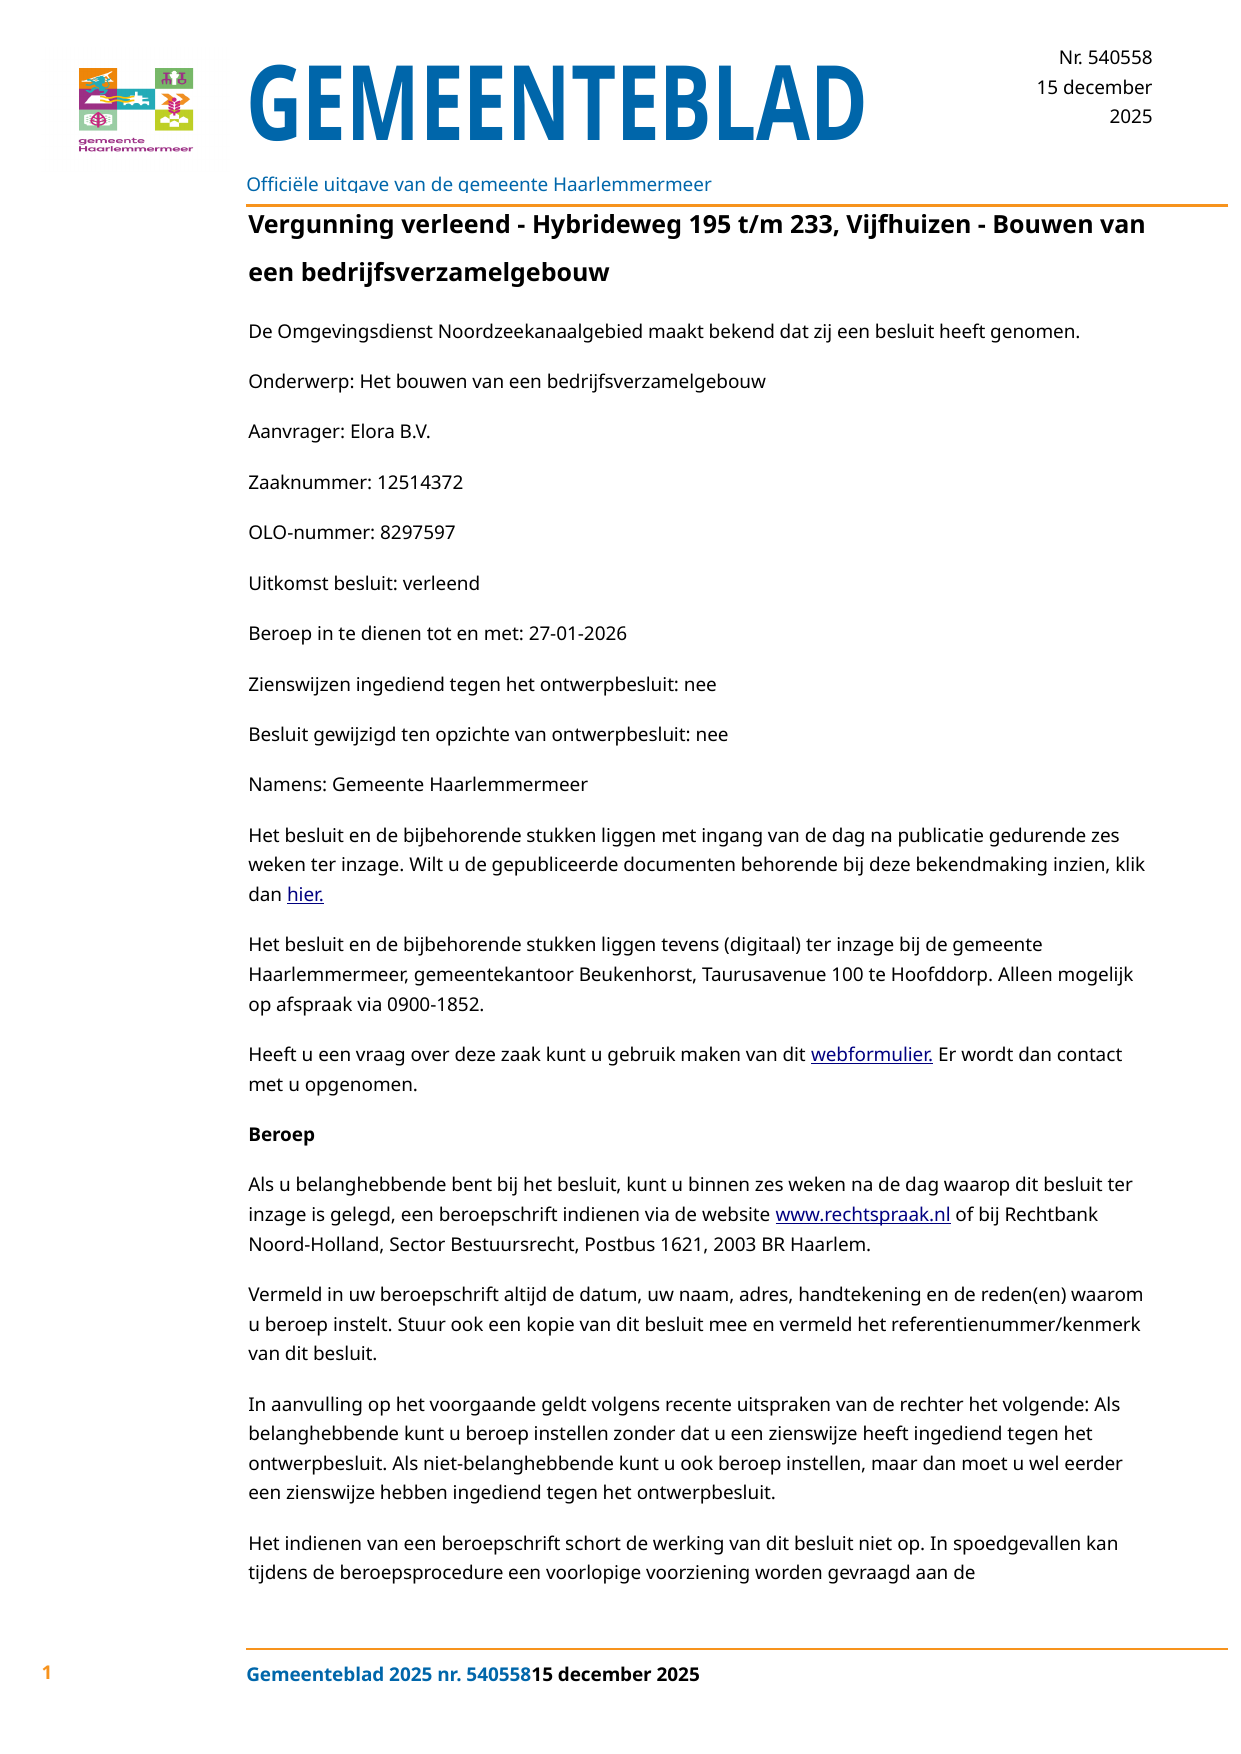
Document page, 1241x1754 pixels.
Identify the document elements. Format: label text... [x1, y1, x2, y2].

text OLO-nummer: 8297597 [248, 519, 1152, 545]
picture [41, 47, 231, 172]
text Het besluit en de bijbehorende stukken liggen met ingang van de dag na publicatie gedurende zes weken ter inzage. Wilt u de gepubliceerde documenten behorende bij deze bekendmaking inzien, klik dan hier. [248, 822, 1152, 907]
text In aanvulling op het voorgaande geldt volgens recente uitspraken van de rechter het volgende: Als belanghebbende kunt u beroep instellen zonder dat u een zienswijze heeft ingediend tegen het ontwerpbesluit. Als niet-belanghebbende kunt u ook beroep instellen, maar dan moet u wel eerder een zienswijze hebben ingediend tegen het ontwerpbesluit. [248, 1391, 1152, 1505]
text Uitkomst besluit: verleend [248, 570, 1152, 596]
text Zienswijzen ingediend tegen het ontwerpbesluit: nee [248, 671, 1152, 697]
text Onderwerp: Het bouwen van een bedrijfsverzamelgebouw [248, 368, 1152, 394]
text Het besluit en de bijbehorende stukken liggen tevens (digitaal) ter inzage bij de gemeente Haarlemmermeer, gemeentekantoor Beukenhorst, Taurusavenue 100 te Hoofddorp. Alleen mogelijk op afspraak via 0900-1852. [248, 932, 1152, 1017]
text Aanvrager: Elora B.V. [248, 419, 1152, 444]
text Beroep [248, 1121, 1152, 1147]
text Namens: Gemeente Haarlemmermeer [248, 772, 1152, 797]
text Zaaknummer: 12514372 [248, 469, 1152, 495]
text Beroep in te dienen tot en met: 27-01-2026 [248, 620, 1152, 646]
text Vergunning verleend - Hybrideweg 195 t/m 233, Vijfhuizen - Bouwen van een bedrijfsverzamelgebouw [248, 207, 1152, 288]
text Als u belanghebbende bent bij het besluit, kunt u binnen zes weken na de dag waarop dit besluit ter inzage is gelegd, een beroepschrift indienen via de website www.rechtspraak.nl of bij Rechtbank Noord-Holland, Sector Bestuursrecht, Postbus 1621, 2003 BR Haarlem. [248, 1172, 1152, 1257]
text De Omgevingsdienst Noordzeekanaalgebied maakt bekend dat zij een besluit heeft genomen. [248, 318, 1152, 344]
text Vermeld in uw beroepschrift altijd de datum, uw naam, adres, handtekening en de reden(en) waarom u beroep instelt. Stuur ook een kopie van dit besluit mee en vermeld het referentienummer/kenmerk van dit besluit. [248, 1281, 1152, 1366]
text Heeft u een vraag over deze zaak kunt u gebruik maken van dit webformulier. Er wordt dan contact met u opgenomen. [248, 1041, 1152, 1097]
text Besluit gewijzigd ten opzichte van ontwerpbesluit: nee [248, 721, 1152, 747]
text Het indienen van een beroepschrift schort de werking van dit besluit niet op. In spoedgevallen kan tijdens de beroepsprocedure een voorlopige voorziening worden gevraagd aan de [248, 1530, 1152, 1585]
